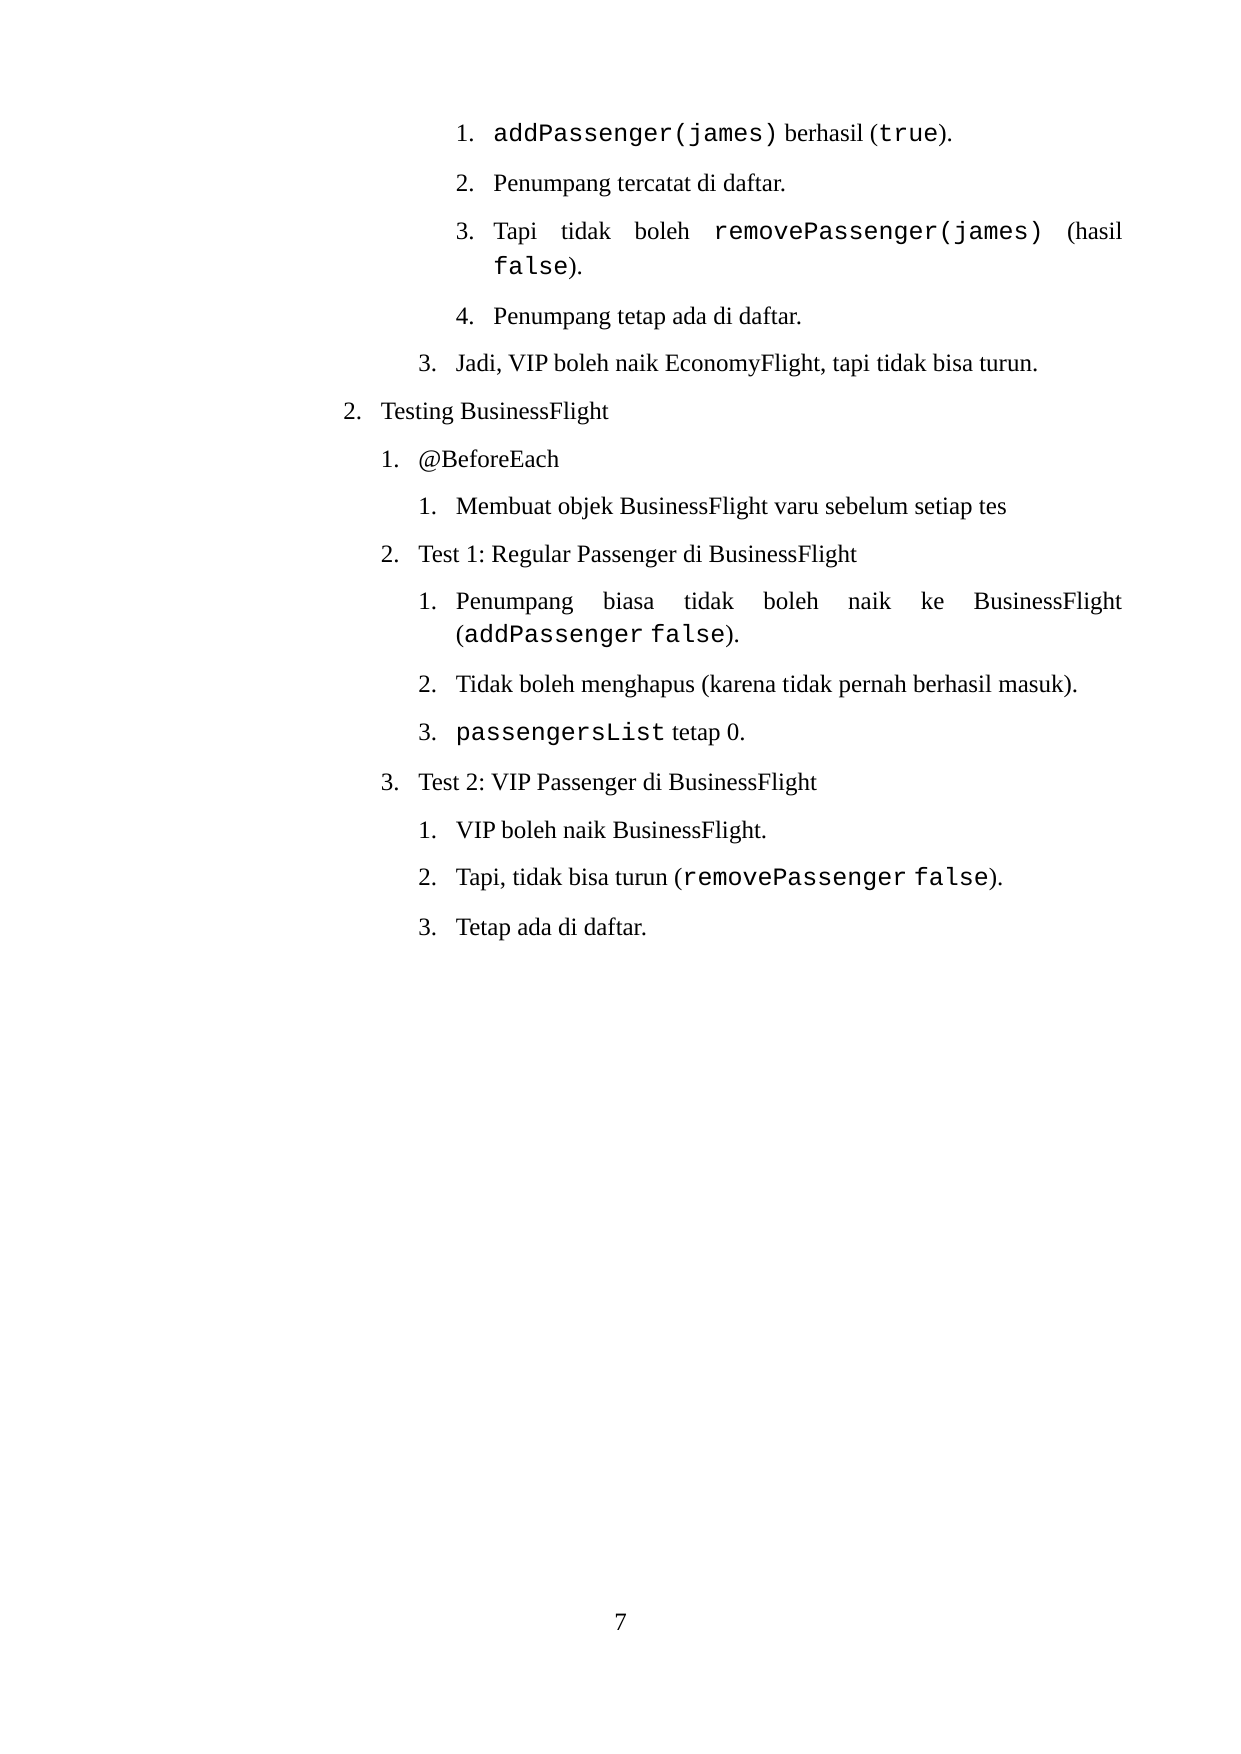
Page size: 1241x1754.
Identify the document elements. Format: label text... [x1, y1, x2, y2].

list Test 1: Regular Passenger di BusinessFlight [381, 539, 1122, 568]
list Tetap ada di daftar. [418, 912, 1122, 941]
list Penumpang biasa tidak boleh naik ke BusinessFlight (addPassenger false). [418, 586, 1122, 650]
list Tapi tidak boleh removePassenger(james) (hasil false). [456, 216, 1122, 282]
list passengersList tetap 0. [418, 717, 1122, 748]
list Testing BusinessFlight [343, 396, 1122, 425]
list @BeforeEach [381, 444, 1122, 472]
list addPassenger(james) berhasil (true). [456, 118, 1122, 149]
list VIP boleh naik BusinessFlight. [418, 815, 1122, 843]
list Penumpang tetap ada di daftar. [456, 301, 1122, 329]
list Penumpang tercatat di daftar. [456, 168, 1122, 197]
list Test 2: VIP Passenger di BusinessFlight [381, 767, 1122, 796]
list Membuat objek BusinessFlight varu sebelum setiap tes [418, 491, 1122, 520]
list Tapi, tidak bisa turun (removePassenger false). [418, 862, 1122, 893]
list Tidak boleh menghapus (karena tidak pernah berhasil masuk). [418, 669, 1122, 698]
list Jadi, VIP boleh naik EconomyFlight, tapi tidak bisa turun. [418, 348, 1122, 377]
